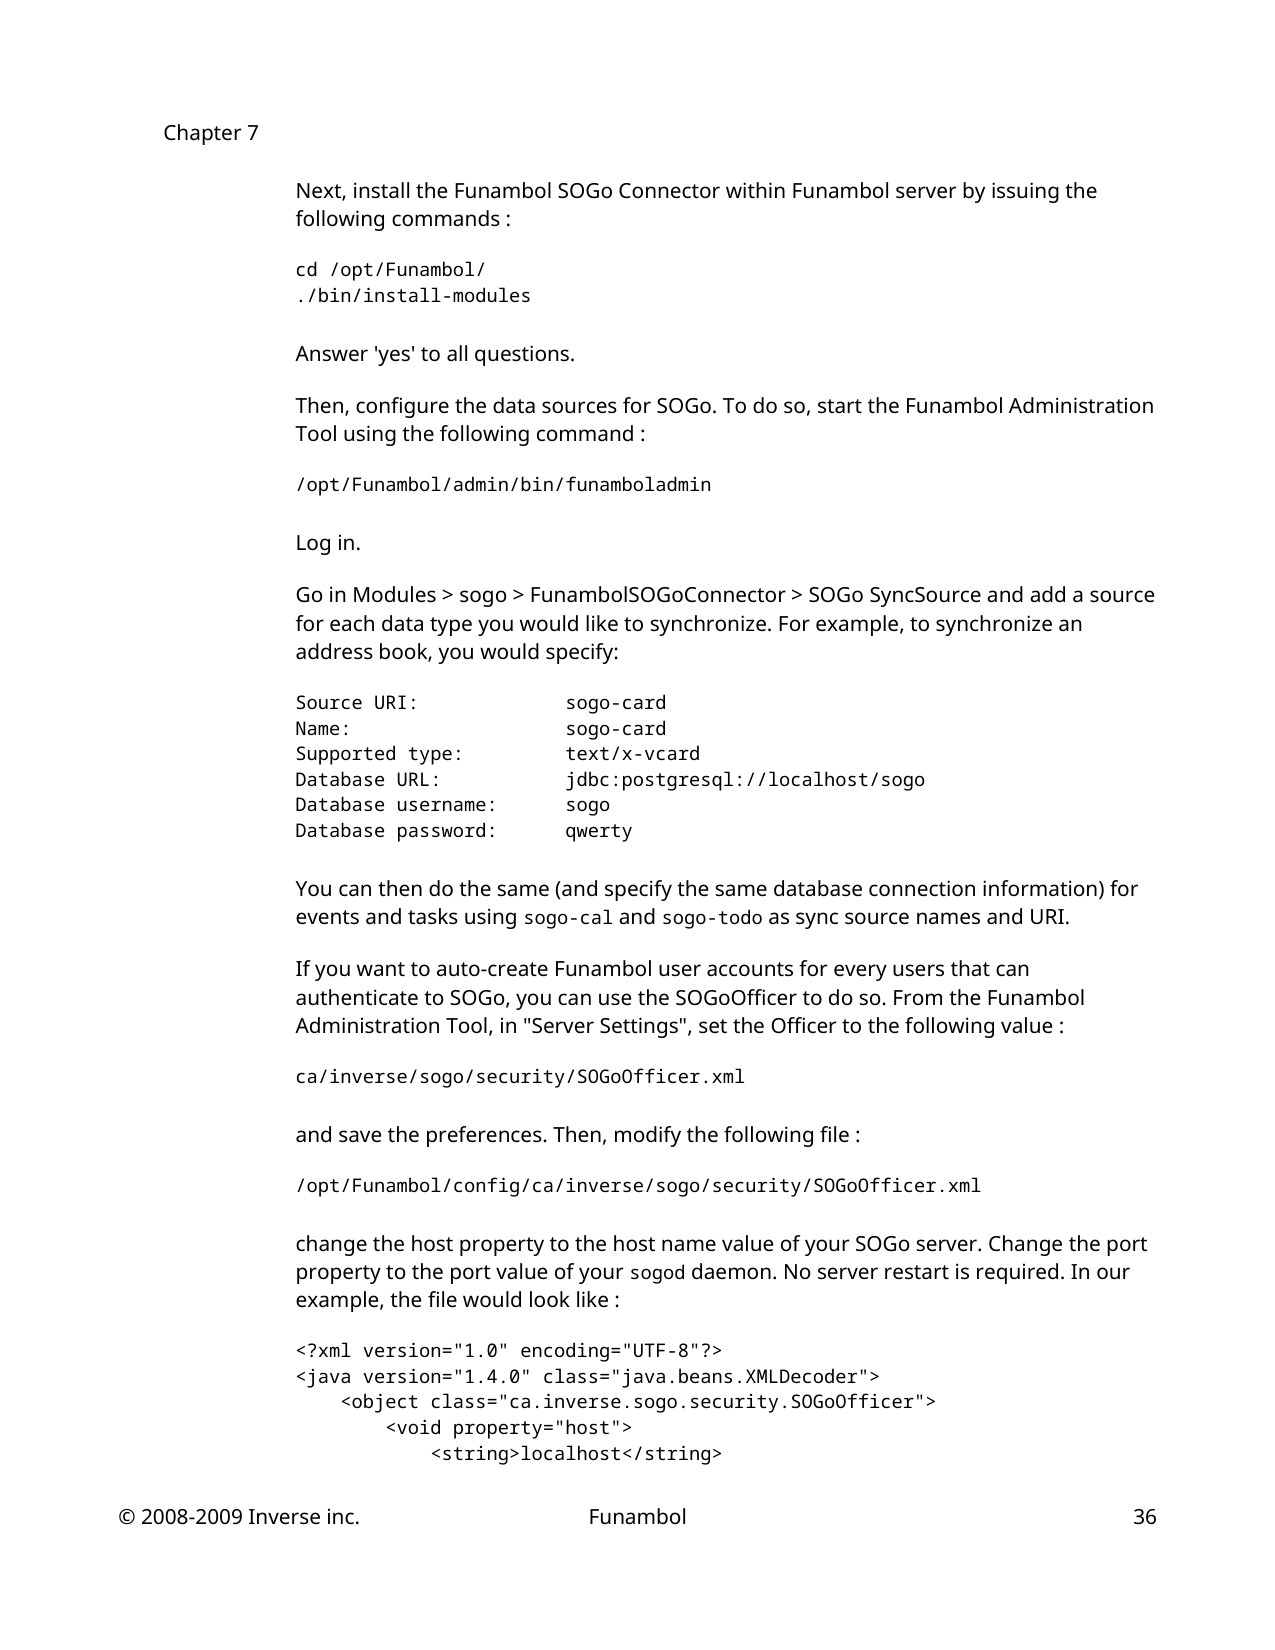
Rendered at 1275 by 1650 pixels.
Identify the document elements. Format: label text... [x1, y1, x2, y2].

text <object class="ca.inverse.sogo.security.SOGoOfficer"> [295, 1389, 1157, 1414]
text Answer 'yes' to all questions. [295, 339, 1157, 367]
text If you want to auto-create Funambol user accounts for every users that can authenticate to SOGo, you can use the SOGoOfficer to do so. From the Funambol Administration Tool, in "Server Settings", set the Officer to the following value : [295, 954, 1157, 1039]
text <void property="host"> [295, 1414, 1157, 1440]
text Database URL: jdbc:postgresql://localhost/sogo [295, 766, 1157, 791]
text and save the preferences. Then, modify the following file : [295, 1120, 1157, 1148]
text Source URI: sogo-card [295, 689, 1157, 715]
text Database username: sogo [295, 791, 1157, 817]
text ca/inverse/sogo/security/SOGoOfficer.xml [295, 1063, 1157, 1089]
text <?xml version="1.0" encoding="UTF-8"?> [295, 1338, 1157, 1363]
text Then, configure the data sources for SOGo. To do so, start the Funambol Administration Tool using the following command : [295, 391, 1157, 448]
text /opt/Funambol/admin/bin/funamboladmin [295, 471, 1157, 497]
text Database password: qwerty [295, 817, 1157, 842]
text <java version="1.4.0" class="java.beans.XMLDecoder"> [295, 1363, 1157, 1389]
text cd /opt/Funambol/ [295, 257, 1157, 282]
text Go in Modules > sogo > FunambolSOGoConnector > SOGo SyncSource and add a source for each data type you would like to synchronize. For example, to synchronize an address book, you would specify: [295, 580, 1157, 666]
text ./bin/install-modules [295, 282, 1157, 308]
text Name: sogo-card [295, 715, 1157, 740]
text change the host property to the host name value of your SOGo server. Change the port property to the port value of your sogod daemon. No server restart is required. In our example, the file would look like : [295, 1229, 1157, 1314]
text You can then do the same (and specify the same database connection information) for events and tasks using sogo-cal and sogo-todo as sync source names and URI. [295, 874, 1157, 931]
text Next, install the Funambol SOGo Connector within Funambol server by issuing the following commands : [295, 176, 1157, 233]
text Log in. [295, 528, 1157, 557]
text <string>localhost</string> [295, 1440, 1157, 1465]
text Supported type: text/x-vcard [295, 740, 1157, 766]
text /opt/Funambol/config/ca/inverse/sogo/security/SOGoOfficer.xml [295, 1172, 1157, 1197]
